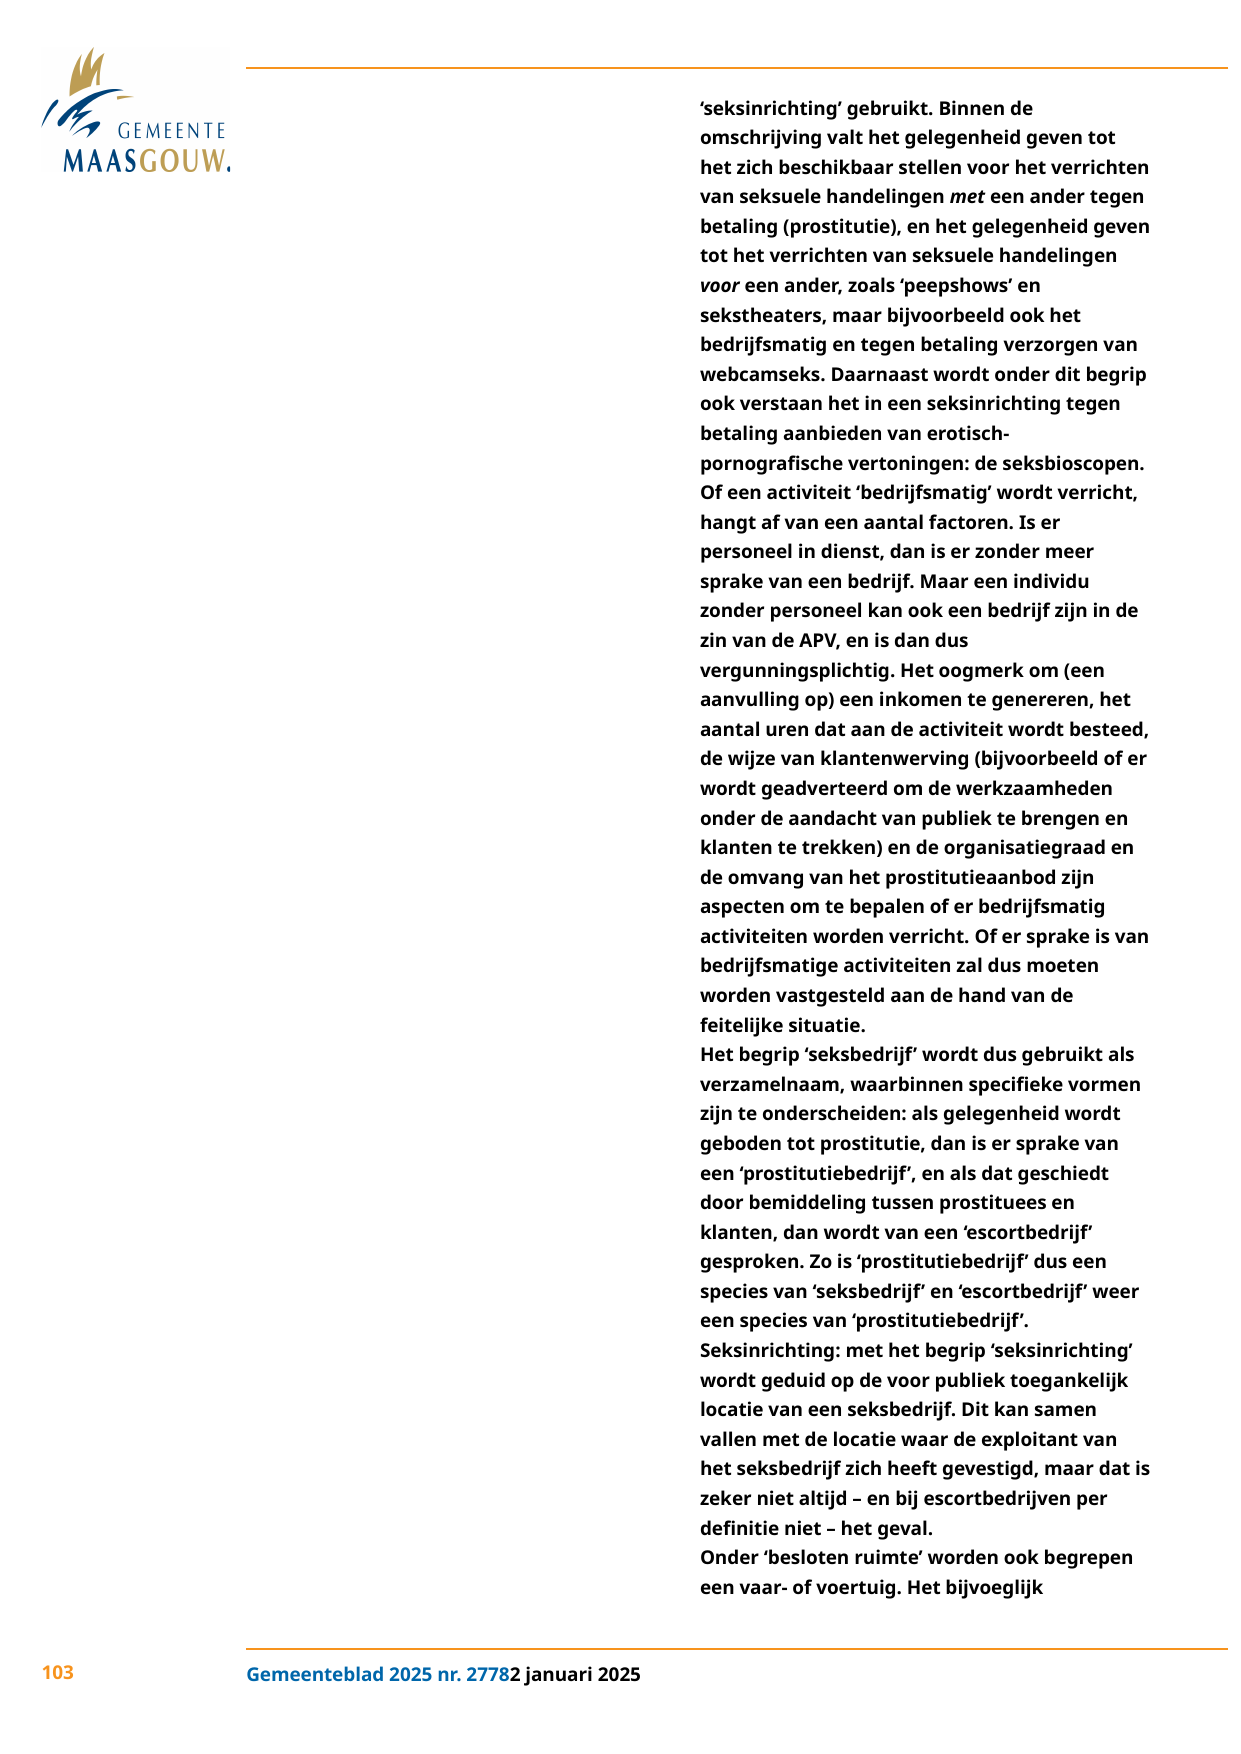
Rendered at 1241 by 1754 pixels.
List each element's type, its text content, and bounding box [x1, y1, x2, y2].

table_cell [248, 95, 700, 1600]
picture [41, 47, 231, 172]
table_cell ‘seksinrichting’ gebruikt. Binnen de omschrijving valt het gelegenheid geven tot het zich beschikbaar stellen voor het verrichten van seksuele handelingen met een ander tegen betaling (prostitutie), en het gelegenheid geven tot het verrichten van seksuele handelingen voor een ander, zoals ‘peepshows’ en sekstheaters, maar bijvoorbeeld ook het bedrijfsmatig en tegen betaling verzorgen van webcamseks. Daarnaast wordt onder dit begrip ook verstaan het in een seksinrichting tegen betaling aanbieden van erotisch-pornografische vertoningen: de seksbioscopen. Of een activiteit ‘bedrijfsmatig’ wordt verricht, hangt af van een aantal factoren. Is er personeel in dienst, dan is er zonder meer sprake van een bedrijf. Maar een individu zonder personeel kan ook een bedrijf zijn in de zin van de APV, en is dan dus vergunningsplichtig. Het oogmerk om (een aanvulling op) een inkomen te genereren, het aantal uren dat aan de activiteit wordt besteed, de wijze van klantenwerving (bijvoorbeeld of er wordt geadverteerd om de werkzaamheden onder de aandacht van publiek te brengen en klanten te trekken) en de organisatiegraad en de omvang van het prostitutieaanbod zijn aspecten om te bepalen of er bedrijfsmatig activiteiten worden verricht. Of er sprake is van bedrijfsmatige activiteiten zal dus moeten worden vastgesteld aan de hand van de feitelijke situatie. Het begrip ‘seksbedrijf’ wordt dus gebruikt als verzamelnaam, waarbinnen specifieke vormen zijn te onderscheiden: als gelegenheid wordt geboden tot prostitutie, dan is er sprake van een ‘prostitutiebedrijf’, en als dat geschiedt door bemiddeling tussen prostituees en klanten, dan wordt van een ‘escortbedrijf’ gesproken. Zo is ‘prostitutiebedrijf’ dus een species van ‘seksbedrijf’ en ‘escortbedrijf’ weer een species van ‘prostitutiebedrijf’. Seksinrichting: met het begrip ‘seksinrichting’ wordt geduid op de voor publiek toegankelijk locatie van een seksbedrijf. Dit kan samen vallen met de locatie waar de exploitant van het seksbedrijf zich heeft gevestigd, maar dat is zeker niet altijd – en bij escortbedrijven per definitie niet – het geval. Onder ‘besloten ruimte’ worden ook begrepen een vaar- of voertuig. Het bijvoeglijk [700, 95, 1152, 1600]
